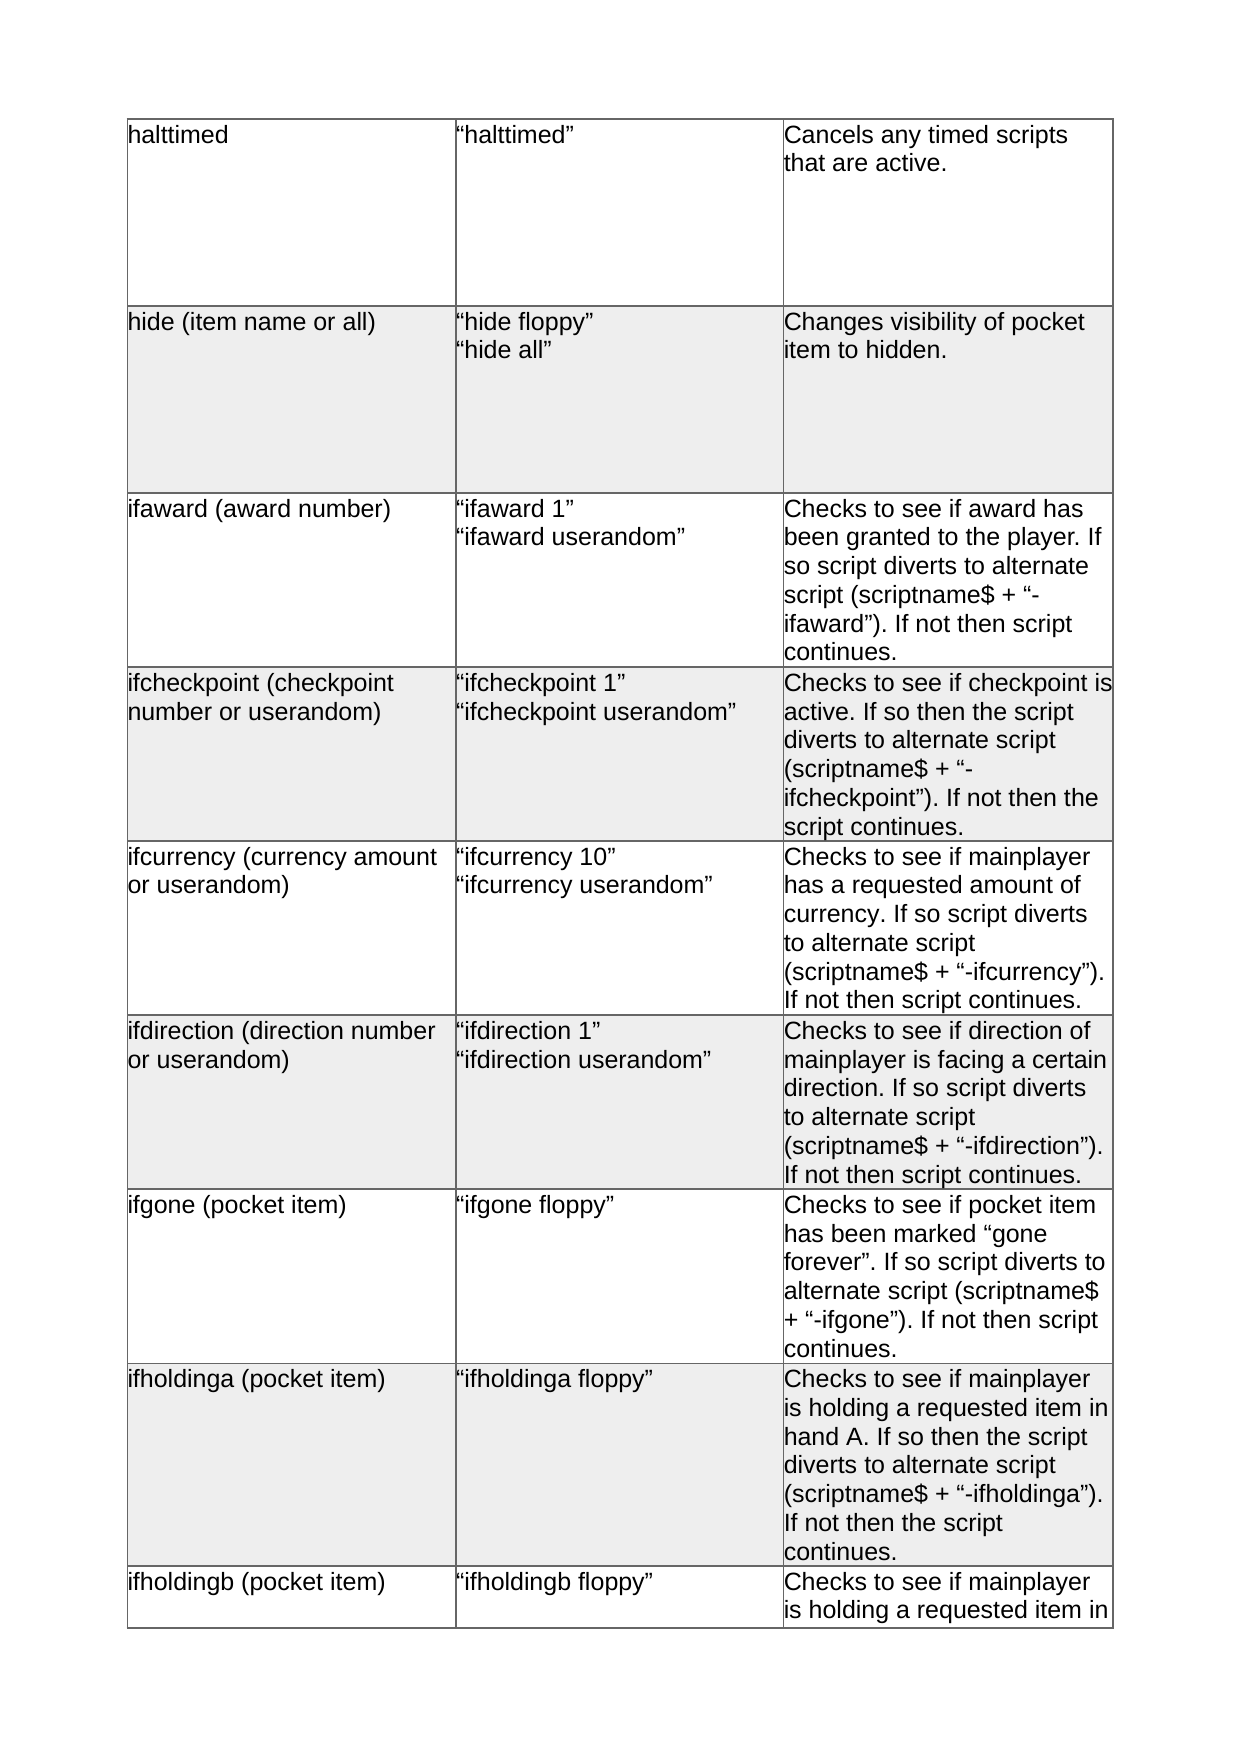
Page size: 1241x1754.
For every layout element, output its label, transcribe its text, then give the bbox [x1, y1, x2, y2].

table_cell Checks to see if award has been granted to the player. If so script diverts to alternate script (scriptname$ + “-ifaward”). If not then script continues. [784, 494, 1112, 666]
table_cell Checks to see if mainplayer is holding a requested item in [784, 1567, 1112, 1627]
table_cell ifdirection (direction number or userandom) [128, 1016, 455, 1188]
table_cell Checks to see if mainplayer has a requested amount of currency. If so script diverts to alternate script (scriptname$ + “-ifcurrency”). If not then script continues. [784, 842, 1112, 1014]
table_cell “ifholdinga floppy” [457, 1364, 783, 1565]
table_cell ifholdinga (pocket item) [128, 1364, 455, 1565]
table_cell “halttimed” [457, 120, 783, 305]
table_cell Checks to see if checkpoint is active. If so then the script diverts to alternate script (scriptname$ + “-ifcheckpoint”). If not then the script continues. [784, 668, 1112, 840]
table_cell ifcheckpoint (checkpoint number or userandom) [128, 668, 455, 840]
table_cell ifholdingb (pocket item) [128, 1567, 455, 1627]
table_cell “ifholdingb floppy” [457, 1567, 783, 1627]
table_cell ifcurrency (currency amount or userandom) [128, 842, 455, 1014]
table_cell hide (item name or all) [128, 307, 455, 492]
table_cell ifgone (pocket item) [128, 1190, 455, 1362]
table_cell “ifgone floppy” [457, 1190, 783, 1362]
table_cell “ifcheckpoint 1” “ifcheckpoint userandom” [457, 668, 783, 840]
table_cell ifaward (award number) [128, 494, 455, 666]
table_cell halttimed [128, 120, 455, 305]
table_cell Cancels any timed scripts that are active. [784, 120, 1112, 305]
table_cell Checks to see if pocket item has been marked “gone forever”. If so script diverts to alternate script (scriptname$ + “-ifgone”). If not then script continues. [784, 1190, 1112, 1362]
table_cell Checks to see if direction of mainplayer is facing a certain direction. If so script diverts to alternate script (scriptname$ + “-ifdirection”). If not then script continues. [784, 1016, 1112, 1188]
table_cell “ifdirection 1” “ifdirection userandom” [457, 1016, 783, 1188]
table_cell Checks to see if mainplayer is holding a requested item in hand A. If so then the script diverts to alternate script (scriptname$ + “-ifholdinga”). If not then the script continues. [784, 1364, 1112, 1565]
table_cell “ifaward 1” “ifaward userandom” [457, 494, 783, 666]
table_cell Changes visibility of pocket item to hidden. [784, 307, 1112, 492]
table_cell “hide floppy” “hide all” [457, 307, 783, 492]
table_cell “ifcurrency 10” “ifcurrency userandom” [457, 842, 783, 1014]
